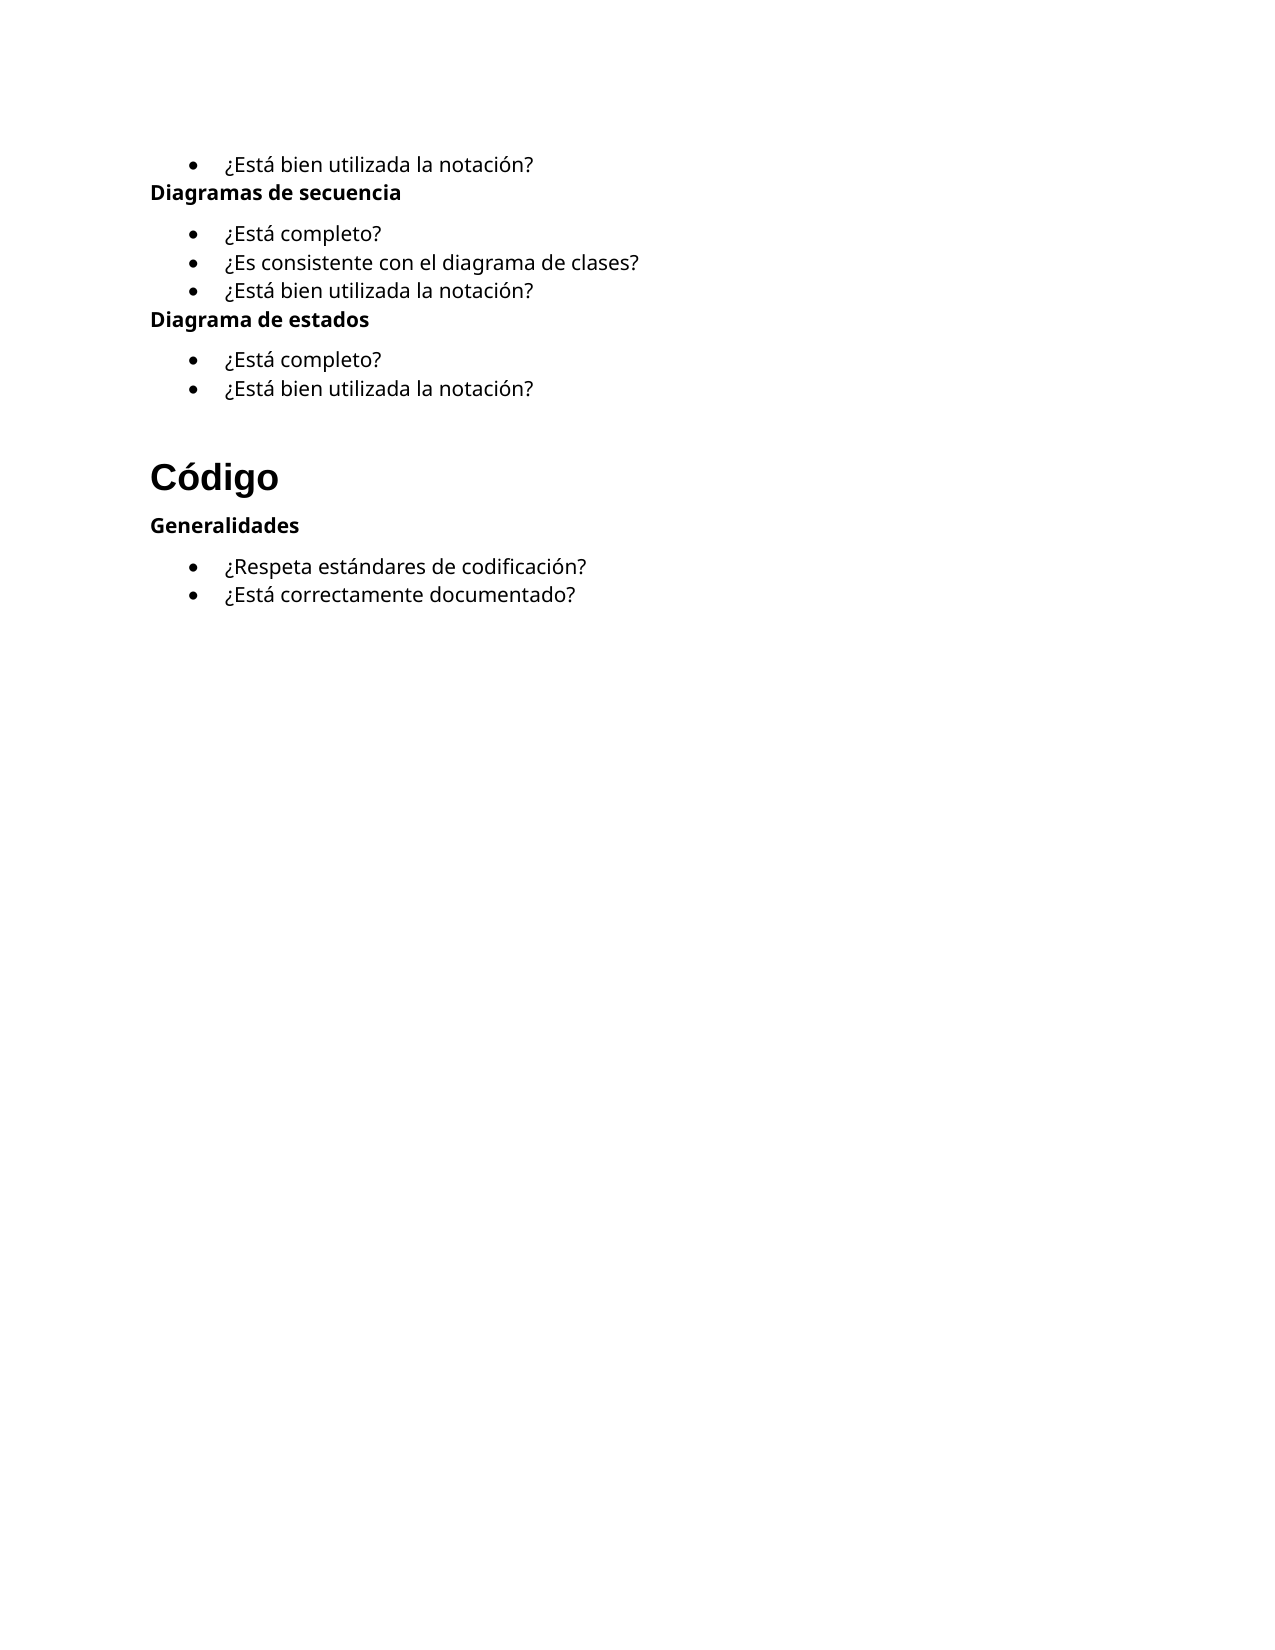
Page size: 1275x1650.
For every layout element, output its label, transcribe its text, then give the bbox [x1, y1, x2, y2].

text Generalidades [150, 511, 1125, 539]
text Código [150, 456, 1125, 499]
text Diagramas de secuencia [150, 178, 1125, 207]
text Diagrama de estados [150, 305, 1125, 333]
list ¿Está bien utilizada la notación? [150, 276, 1125, 305]
list ¿Está bien utilizada la notación? [150, 150, 1125, 178]
list ¿Está bien utilizada la notación? [150, 374, 1125, 402]
list ¿Está correctamente documentado? [150, 581, 1125, 609]
list ¿Está completo? [150, 346, 1125, 374]
list ¿Es consistente con el diagrama de clases? [150, 248, 1125, 276]
list ¿Respeta estándares de codificación? [150, 552, 1125, 581]
list ¿Está completo? [150, 219, 1125, 248]
